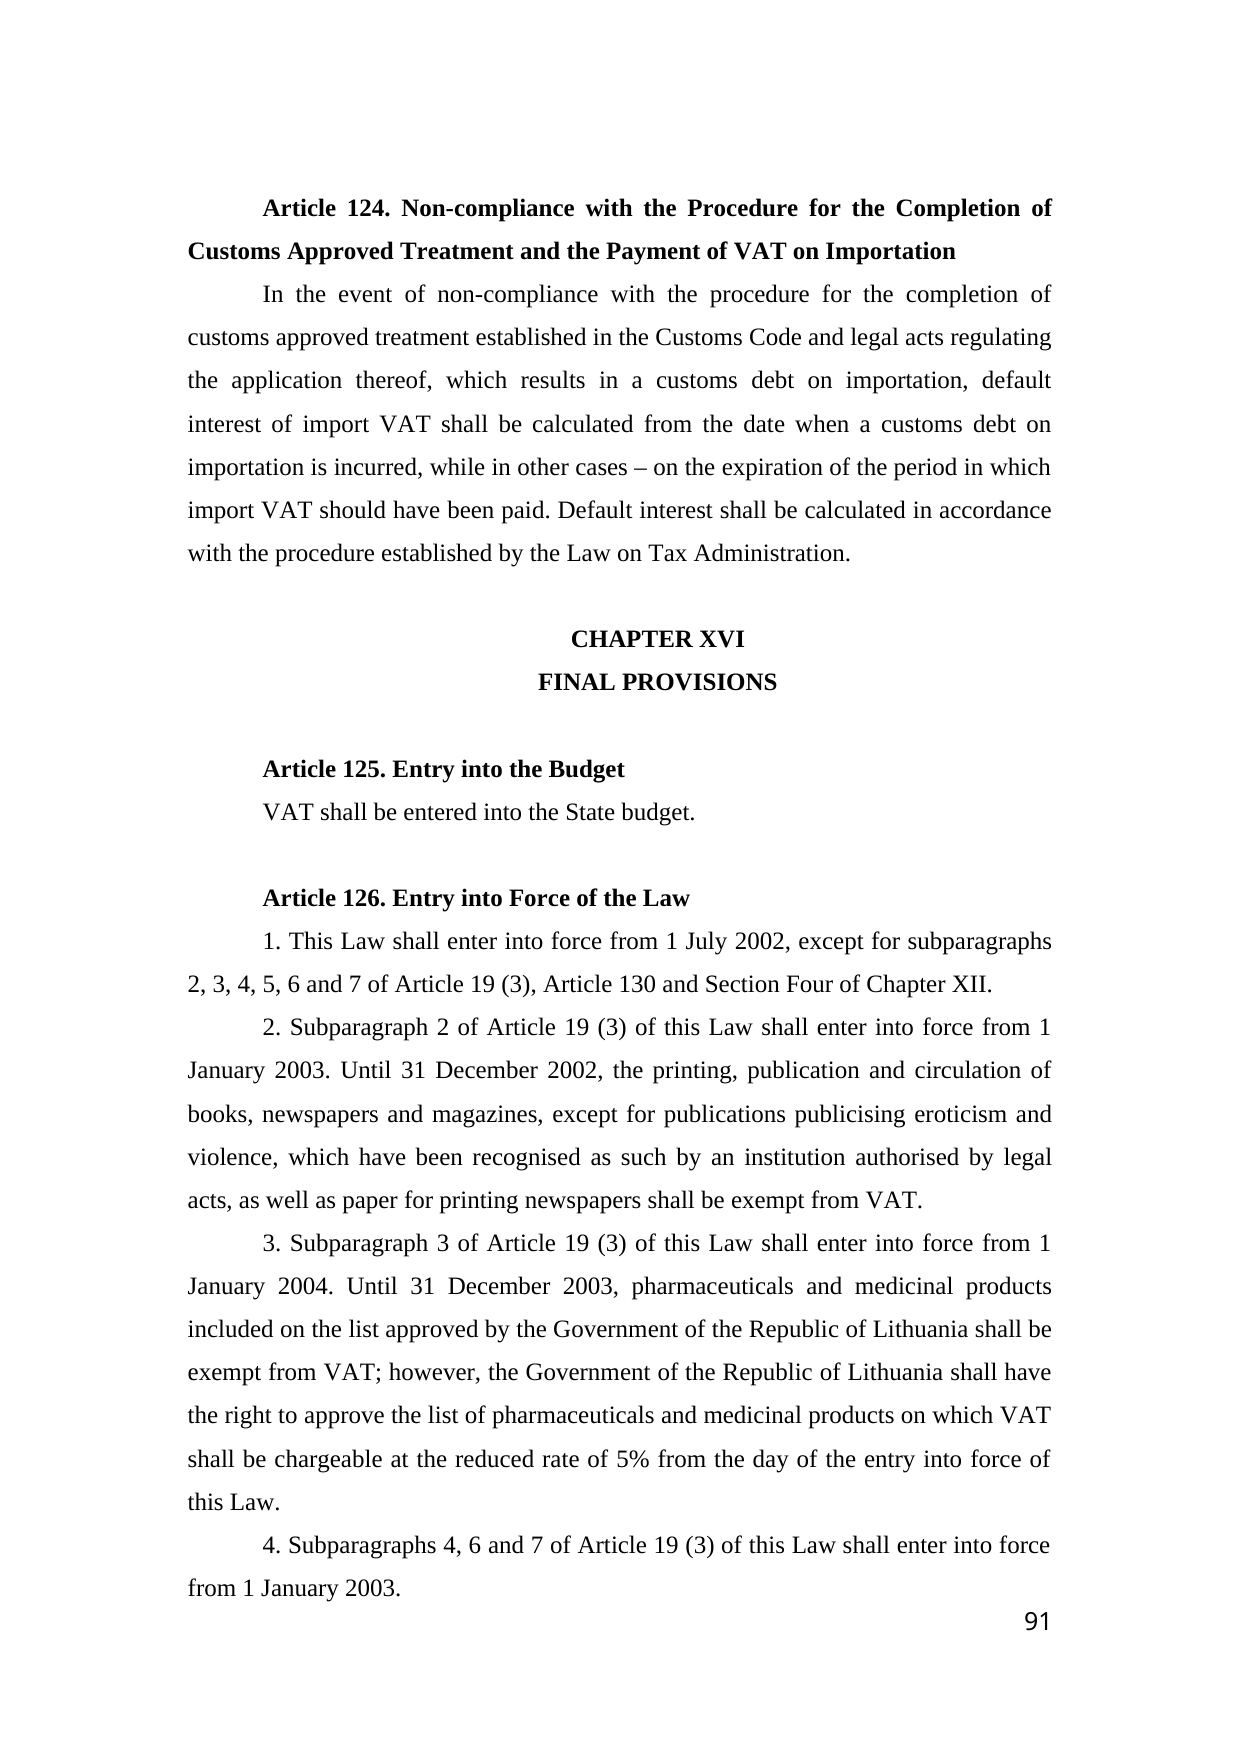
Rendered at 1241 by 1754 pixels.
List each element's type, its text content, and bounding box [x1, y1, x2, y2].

text Article 124. Non-compliance with the Procedure for the Completion of Customs Approved Treatment and the Payment of VAT on Importation [187, 193, 1053, 265]
text 3. Subparagraph 3 of Article 19 (3) of this Law shall enter into force from 1 January 2004. Until 31 December 2003, pharmaceuticals and medicinal products included on the list approved by the Government of the Republic of Lithuania shall be exempt from VAT; however, the Government of the Republic of Lithuania shall have the right to approve the list of pharmaceuticals and medicinal products on which VAT shall be chargeable at the reduced rate of 5% from the day of the entry into force of this Law. [187, 1228, 1053, 1516]
text 4. Subparagraphs 4, 6 and 7 of Article 19 (3) of this Law shall enter into force from 1 January 2003. [187, 1530, 1053, 1602]
text VAT shall be entered into the State budget. [187, 797, 1053, 826]
text Chapter XVI [187, 624, 1053, 653]
text Article 125. Entry into the Budget [187, 754, 1053, 782]
text 1. This Law shall enter into force from 1 July 2002, except for subparagraphs 2, 3, 4, 5, 6 and 7 of Article 19 (3), Article 130 and Section Four of Chapter XII. [187, 926, 1053, 998]
text In the event of non-compliance with the procedure for the completion of customs approved treatment established in the Customs Code and legal acts regulating the application thereof, which results in a customs debt on importation, default interest of import VAT shall be calculated from the date when a customs debt on importation is incurred, while in other cases – on the expiration of the period in which import VAT should have been paid. Default interest shall be calculated in accordance with the procedure established by the Law on Tax Administration. [187, 279, 1053, 567]
text Final provisions [187, 667, 1053, 696]
text Article 126. Entry into Force of the Law [187, 883, 1053, 912]
text 2. Subparagraph 2 of Article 19 (3) of this Law shall enter into force from 1 January 2003. Until 31 December 2002, the printing, publication and circulation of books, newspapers and magazines, except for publications publicising eroticism and violence, which have been recognised as such by an institution authorised by legal acts, as well as paper for printing newspapers shall be exempt from VAT. [187, 1012, 1053, 1214]
